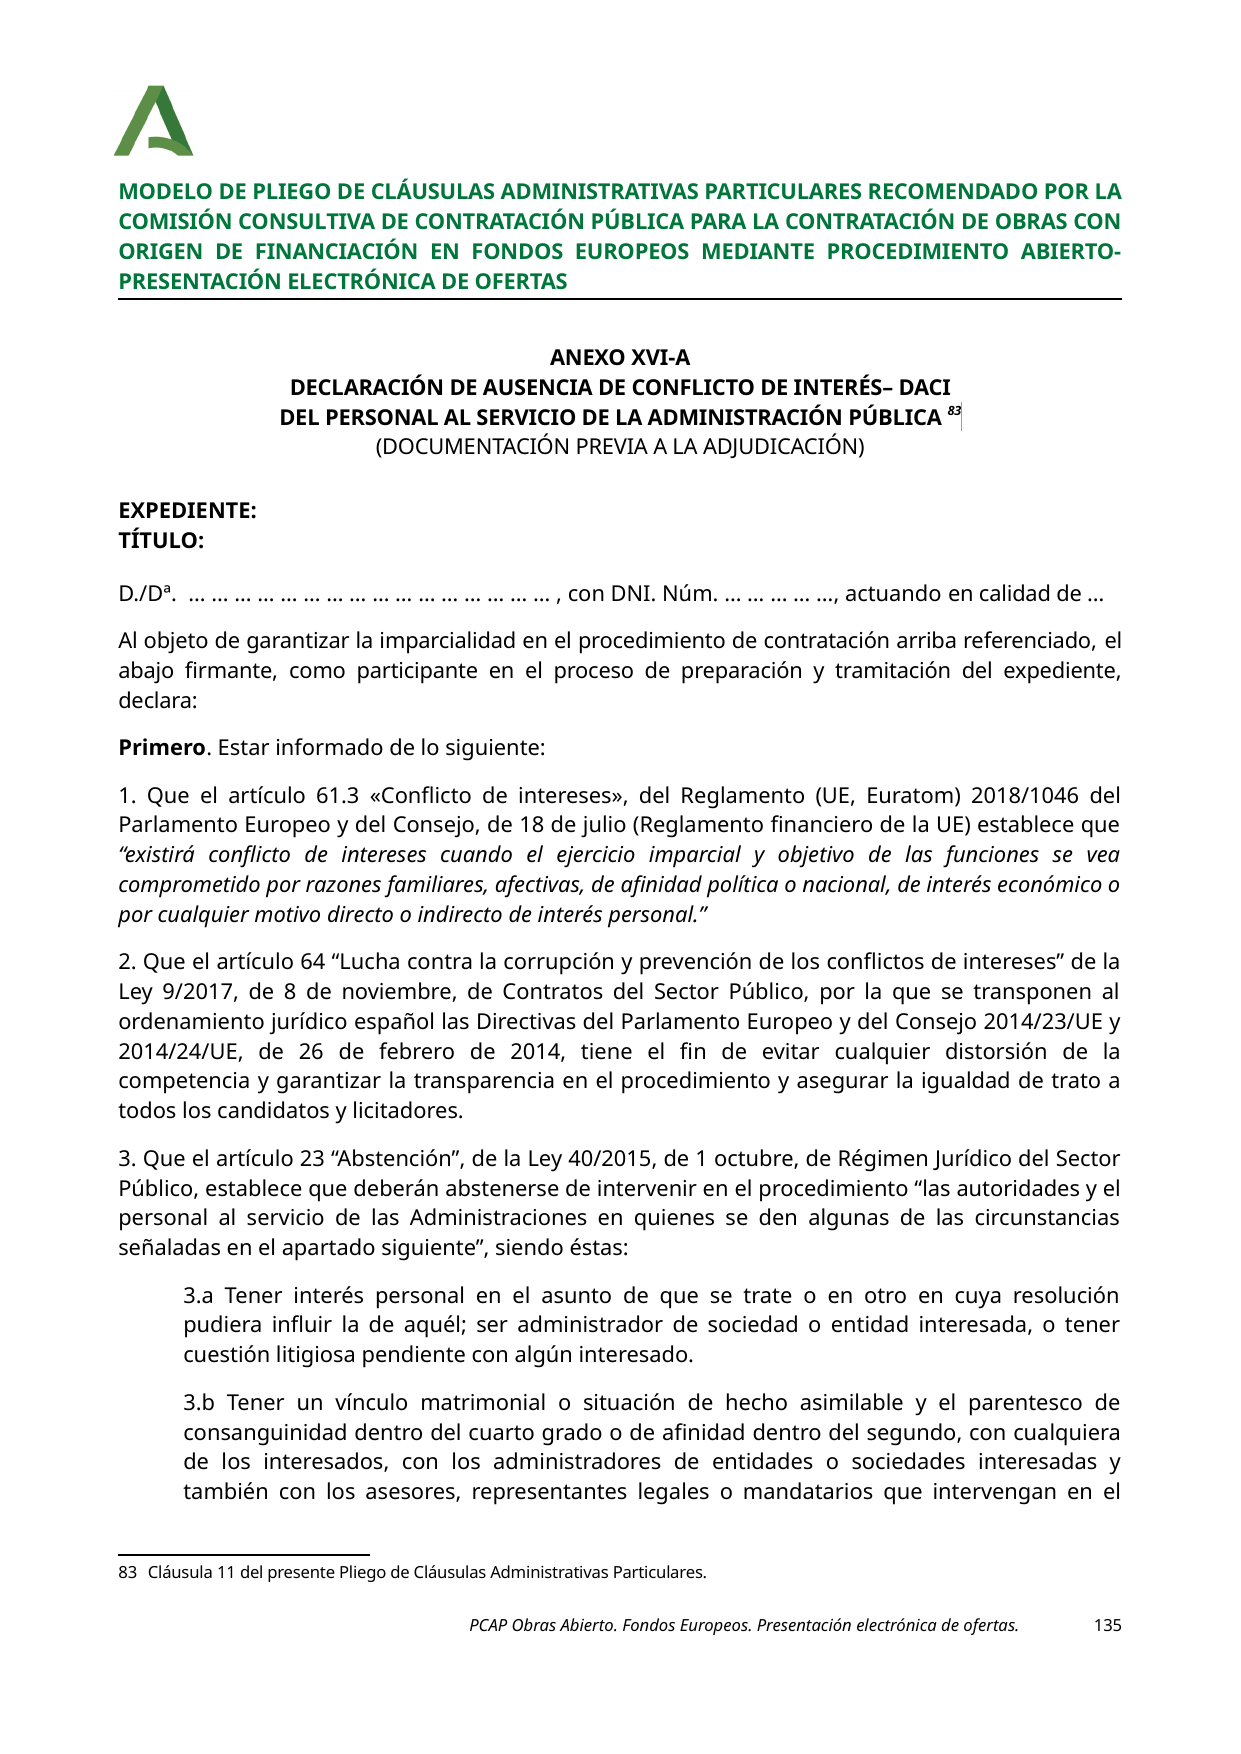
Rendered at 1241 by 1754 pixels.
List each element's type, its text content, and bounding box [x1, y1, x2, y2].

text Primero. Estar informado de lo siguiente: [118, 732, 1122, 762]
text EXPEDIENTE: [118, 495, 1122, 525]
picture [109, 81, 198, 160]
text 1. Que el artículo 61.3 «Conflicto de intereses», del Reglamento (UE, Euratom) 2018/1046 del Parlamento Europeo y del Consejo, de 18 de julio (Reglamento financiero de la UE) establece que “existirá conflicto de intereses cuando el ejercicio imparcial y objetivo de las funciones se vea comprometido por razones familiares, afectivas, de afinidad política o nacional, de interés económico o por cualquier motivo directo o indirecto de interés personal.” [118, 779, 1122, 928]
text DEL PERSONAL AL SERVICIO DE LA ADMINISTRACIÓN PÚBLICA [118, 402, 1122, 431]
text 3. Que el artículo 23 “Abstención”, de la Ley 40/2015, de 1 octubre, de Régimen Jurídico del Sector Público, establece que deberán abstenerse de intervenir en el procedimiento “las autoridades y el personal al servicio de las Administraciones en quienes se den algunas de las circunstancias señaladas en el apartado siguiente”, siendo éstas: [118, 1143, 1122, 1262]
text D./Dª. … … … … … … … … … … … … … … … … , con DNI. Núm. … … … … …, actuando en calidad de … [118, 577, 1122, 607]
text Cláusula 11 del presente Pliego de Cláusulas Administrativas Particulares. [118, 1561, 1122, 1584]
text TÍTULO: [118, 525, 1122, 555]
text 3.a Tener interés personal en el asunto de que se trate o en otro en cuya resolución pudiera influir la de aquél; ser administrador de sociedad o entidad interesada, o tener cuestión litigiosa pendiente con algún interesado. [183, 1279, 1122, 1369]
text (DOCUMENTACIÓN PREVIA A LA ADJUDICACIÓN) [118, 431, 1122, 461]
text MODELO DE PLIEGO DE CLÁUSULAS ADMINISTRATIVAS PARTICULARES RECOMENDADO POR LA COMISIÓN CONSULTIVA DE CONTRATACIÓN PÚBLICA PARA LA CONTRATACIÓN DE OBRAS CON ORIGEN DE FINANCIACIÓN EN FONDOS EUROPEOS MEDIANTE PROCEDIMIENTO ABIERTO- PRESENTACIÓN ELECTRÓNICA DE OFERTAS [118, 176, 1122, 298]
text DECLARACIÓN DE AUSENCIA DE CONFLICTO DE INTERÉS– DACI [118, 372, 1122, 402]
text Al objeto de garantizar la imparcialidad en el procedimiento de contratación arriba referenciado, el abajo firmante, como participante en el proceso de preparación y tramitación del expediente, declara: [118, 625, 1122, 714]
text ANEXO XVI-A [118, 342, 1122, 372]
text 3.b Tener un vínculo matrimonial o situación de hecho asimilable y el parentesco de consanguinidad dentro del cuarto grado o de afinidad dentro del segundo, con cualquiera de los interesados, con los administradores de entidades o sociedades interesadas y también con los asesores, representantes legales o mandatarios que intervengan en el [183, 1387, 1122, 1506]
text 2. Que el artículo 64 “Lucha contra la corrupción y prevención de los conflictos de intereses” de la Ley 9/2017, de 8 de noviembre, de Contratos del Sector Público, por la que se transponen al ordenamiento jurídico español las Directivas del Parlamento Europeo y del Consejo 2014/23/UE y 2014/24/UE, de 26 de febrero de 2014, tiene el fin de evitar cualquier distorsión de la competencia y garantizar la transparencia en el procedimiento y asegurar la igualdad de trato a todos los candidatos y licitadores. [118, 946, 1122, 1125]
